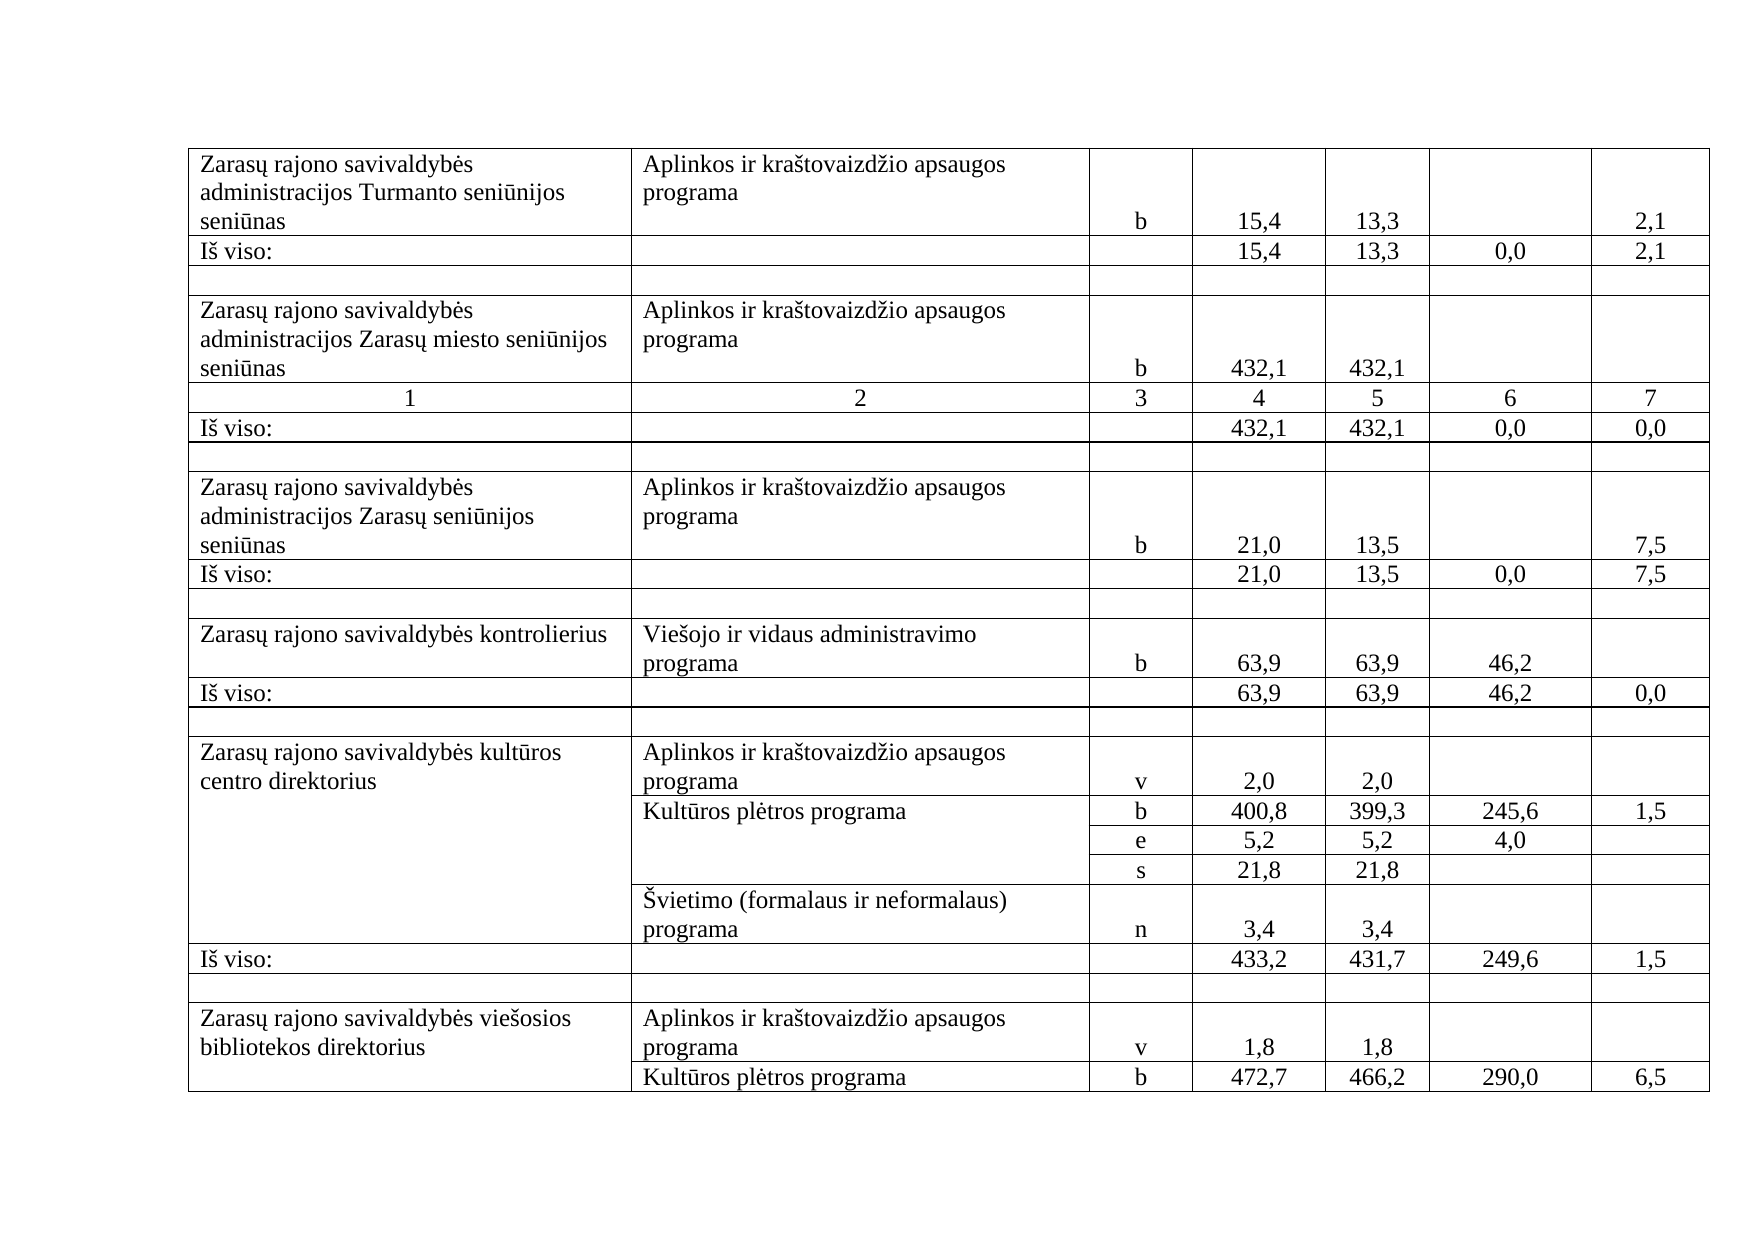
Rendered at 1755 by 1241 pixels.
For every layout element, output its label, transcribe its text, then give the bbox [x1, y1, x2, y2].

table_cell [1592, 885, 1709, 943]
table_cell [1193, 266, 1325, 294]
table_cell 3 [1090, 383, 1192, 412]
table_cell Aplinkos ir kraštovaizdžio apsaugos programa [632, 1003, 1089, 1061]
table_cell 6 [1430, 383, 1591, 412]
table_cell 472,7 [1193, 1062, 1325, 1091]
table_cell s [1090, 855, 1192, 884]
table_cell b [1090, 619, 1192, 677]
table_cell 4,0 [1430, 826, 1591, 854]
table_cell 21,8 [1326, 855, 1429, 884]
table_cell [1430, 1003, 1591, 1061]
table_cell 432,1 [1193, 296, 1325, 382]
table_cell [189, 589, 631, 618]
table_cell [1090, 708, 1192, 736]
table_cell 0,0 [1592, 678, 1709, 706]
table_cell 5,2 [1326, 826, 1429, 854]
table_cell [1430, 296, 1591, 382]
table_cell 2,0 [1326, 737, 1429, 795]
table_cell b [1090, 472, 1192, 558]
table_cell 0,0 [1430, 236, 1591, 265]
table_cell 3,4 [1326, 885, 1429, 943]
table_cell Zarasų rajono savivaldybės kontrolierius [189, 619, 631, 677]
table_cell Iš viso: [189, 944, 631, 972]
table_cell [1326, 708, 1429, 736]
table_cell Aplinkos ir kraštovaizdžio apsaugos programa [632, 472, 1089, 558]
table_cell 0,0 [1592, 413, 1709, 441]
table_cell e [1090, 826, 1192, 854]
table_cell [1193, 974, 1325, 1002]
table_cell [1090, 944, 1192, 972]
table_cell [189, 974, 631, 1002]
table_cell [1430, 885, 1591, 943]
table_cell 290,0 [1430, 1062, 1591, 1091]
table_cell [1592, 826, 1709, 854]
table_cell 466,2 [1326, 1062, 1429, 1091]
table_cell [632, 678, 1089, 706]
table_cell [1592, 619, 1709, 677]
table_cell Kultūros plėtros programa [632, 1062, 1089, 1091]
table_cell [632, 266, 1089, 294]
table_cell [1430, 589, 1591, 618]
table_cell [632, 708, 1089, 736]
table_cell [632, 443, 1089, 471]
table_cell Zarasų rajono savivaldybės administracijos Zarasų seniūnijos seniūnas [189, 472, 631, 558]
table_cell 13,5 [1326, 560, 1429, 588]
table_cell 1,8 [1193, 1003, 1325, 1061]
table_cell [1592, 296, 1709, 382]
table_cell 0,0 [1430, 560, 1591, 588]
table_cell 2,1 [1592, 236, 1709, 265]
table_cell 13,5 [1326, 472, 1429, 558]
table_cell b [1090, 296, 1192, 382]
table_cell Iš viso: [189, 236, 631, 265]
table_cell [1430, 737, 1591, 795]
table_cell 432,1 [1326, 413, 1429, 441]
table_cell 432,1 [1326, 296, 1429, 382]
table_cell [1090, 413, 1192, 441]
table_cell 1,8 [1326, 1003, 1429, 1061]
table_cell v [1090, 1003, 1192, 1061]
table_cell Iš viso: [189, 678, 631, 706]
table_cell 46,2 [1430, 619, 1591, 677]
table_cell [1193, 708, 1325, 736]
table_cell [1090, 236, 1192, 265]
table_cell [632, 944, 1089, 972]
table_cell 245,6 [1430, 796, 1591, 824]
table_cell 13,3 [1326, 149, 1429, 235]
table_cell Zarasų rajono savivaldybės viešosios bibliotekos direktorius [189, 1003, 631, 1091]
table_cell [189, 266, 631, 294]
table_cell 2,1 [1592, 149, 1709, 235]
table_cell [632, 413, 1089, 441]
table_cell [1592, 443, 1709, 471]
table_cell Iš viso: [189, 560, 631, 588]
table_cell Aplinkos ir kraštovaizdžio apsaugos programa [632, 296, 1089, 382]
table_cell 1,5 [1592, 944, 1709, 972]
table_cell [1326, 974, 1429, 1002]
table_cell 63,9 [1193, 678, 1325, 706]
table_cell 4 [1193, 383, 1325, 412]
table_cell [632, 560, 1089, 588]
table_cell 21,0 [1193, 472, 1325, 558]
table_cell 21,8 [1193, 855, 1325, 884]
table_cell Aplinkos ir kraštovaizdžio apsaugos programa [632, 737, 1089, 795]
table_cell 21,0 [1193, 560, 1325, 588]
table_cell [1430, 443, 1591, 471]
table_cell 13,3 [1326, 236, 1429, 265]
table_cell b [1090, 1062, 1192, 1091]
table_cell 1 [189, 383, 631, 412]
table_cell [1193, 589, 1325, 618]
table_cell [1090, 443, 1192, 471]
table_cell 63,9 [1193, 619, 1325, 677]
table_cell 249,6 [1430, 944, 1591, 972]
table_cell b [1090, 149, 1192, 235]
table_cell [1592, 974, 1709, 1002]
table_cell 2,0 [1193, 737, 1325, 795]
table_cell Zarasų rajono savivaldybės administracijos Turmanto seniūnijos seniūnas [189, 149, 631, 235]
table_cell 1,5 [1592, 796, 1709, 824]
table_cell 433,2 [1193, 944, 1325, 972]
table_cell 7,5 [1592, 560, 1709, 588]
table_cell v [1090, 737, 1192, 795]
table_cell 399,3 [1326, 796, 1429, 824]
table_cell 46,2 [1430, 678, 1591, 706]
table_cell [1592, 1003, 1709, 1061]
table_cell [1090, 974, 1192, 1002]
table_cell [1090, 678, 1192, 706]
table_cell [1430, 149, 1591, 235]
table_cell 7 [1592, 383, 1709, 412]
table_cell [632, 236, 1089, 265]
table_cell [1090, 589, 1192, 618]
table_cell 5 [1326, 383, 1429, 412]
table_cell Kultūros plėtros programa [632, 796, 1089, 884]
table_cell 15,4 [1193, 149, 1325, 235]
table_cell 432,1 [1193, 413, 1325, 441]
table_cell [1592, 266, 1709, 294]
table_cell [1430, 266, 1591, 294]
table_cell 7,5 [1592, 472, 1709, 558]
table_cell Zarasų rajono savivaldybės administracijos Zarasų miesto seniūnijos seniūnas [189, 296, 631, 382]
table_cell 5,2 [1193, 826, 1325, 854]
table_cell Viešojo ir vidaus administravimo programa [632, 619, 1089, 677]
table_cell [1592, 855, 1709, 884]
table_cell [1592, 737, 1709, 795]
table_cell 0,0 [1430, 413, 1591, 441]
table_cell 431,7 [1326, 944, 1429, 972]
table_cell [1430, 855, 1591, 884]
table_cell 2 [632, 383, 1089, 412]
table_cell n [1090, 885, 1192, 943]
table_cell [1592, 589, 1709, 618]
table_cell 63,9 [1326, 619, 1429, 677]
table_cell b [1090, 796, 1192, 824]
table_cell 15,4 [1193, 236, 1325, 265]
table_cell [1193, 443, 1325, 471]
table_cell 6,5 [1592, 1062, 1709, 1091]
table_cell Švietimo (formalaus ir neformalaus) programa [632, 885, 1089, 943]
table_cell [189, 708, 631, 736]
table_cell [1326, 443, 1429, 471]
table_cell [1430, 472, 1591, 558]
table_cell 400,8 [1193, 796, 1325, 824]
table_cell [1090, 266, 1192, 294]
table_cell [189, 443, 631, 471]
table_cell [1592, 708, 1709, 736]
table_cell [1090, 560, 1192, 588]
table_cell Zarasų rajono savivaldybės kultūros centro direktorius [189, 737, 631, 943]
table_cell [632, 589, 1089, 618]
table_cell Iš viso: [189, 413, 631, 441]
table_cell [1326, 266, 1429, 294]
table_cell Aplinkos ir kraštovaizdžio apsaugos programa [632, 149, 1089, 235]
table_cell [632, 974, 1089, 1002]
table_cell 3,4 [1193, 885, 1325, 943]
table_cell [1326, 589, 1429, 618]
table_cell [1430, 974, 1591, 1002]
table_cell 63,9 [1326, 678, 1429, 706]
table_cell [1430, 708, 1591, 736]
